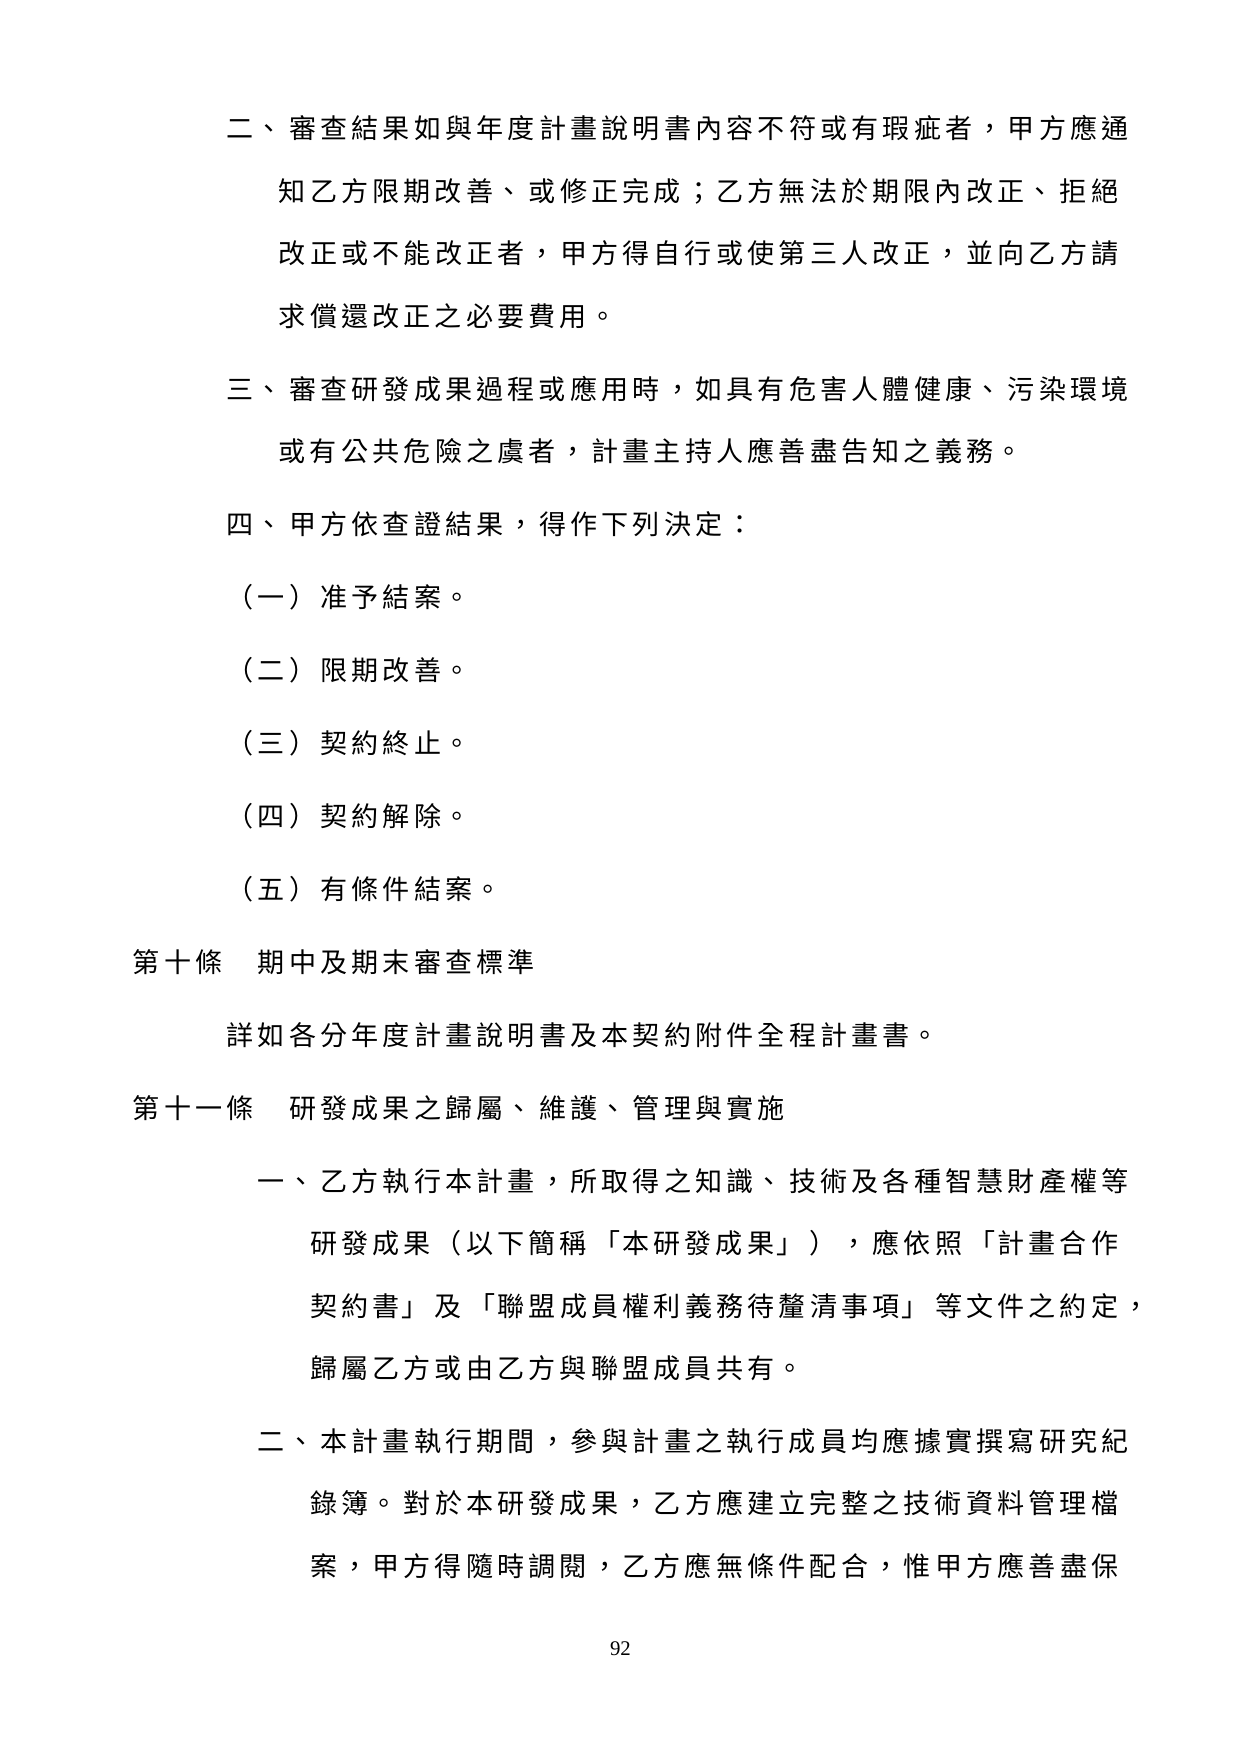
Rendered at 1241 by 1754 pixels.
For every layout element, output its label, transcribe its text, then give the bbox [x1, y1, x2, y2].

text 二、本計畫執行期間，參與計畫之執行成員均應據實撰寫研究紀錄簿。對於本研發成果，乙方應建立完整之技術資料管理檔案，甲方得隨時調閱，乙方應無條件配合，惟甲方應善盡保 [247, 1398, 1131, 1585]
text （二）限期改善。 [218, 627, 1131, 689]
text 第十一條 研發成果之歸屬、維護、管理與實施 [85, 1064, 1131, 1127]
text （一）准予結案。 [218, 554, 1131, 617]
text （四）契約解除。 [218, 773, 1131, 835]
text （五）有條件結案。 [218, 846, 1131, 908]
text 四、甲方依查證結果，得作下列決定： [218, 481, 1131, 544]
text 一、乙方執行本計畫，所取得之知識、技術及各種智慧財產權等研發成果（以下簡稱「本研發成果」），應依照「計畫合作契約書」及「聯盟成員權利義務待釐清事項」等文件之約定，歸屬乙方或由乙方與聯盟成員共有。 [247, 1137, 1131, 1387]
text 二、審查結果如與年度計畫說明書內容不符或有瑕疵者，甲方應通知乙方限期改善、或修正完成；乙方無法於期限內改正、拒絕改正或不能改正者，甲方得自行或使第三人改正，並向乙方請求償還改正之必要費用。 [218, 85, 1131, 335]
text （三）契約終止。 [218, 700, 1131, 762]
text 詳如各分年度計畫說明書及本契約附件全程計畫書。 [218, 992, 1131, 1054]
text 三、審查研發成果過程或應用時，如具有危害人體健康、污染環境或有公共危險之虞者，計畫主持人應善盡告知之義務。 [218, 346, 1131, 471]
text 第十條 期中及期末審查標準 [85, 919, 1131, 981]
